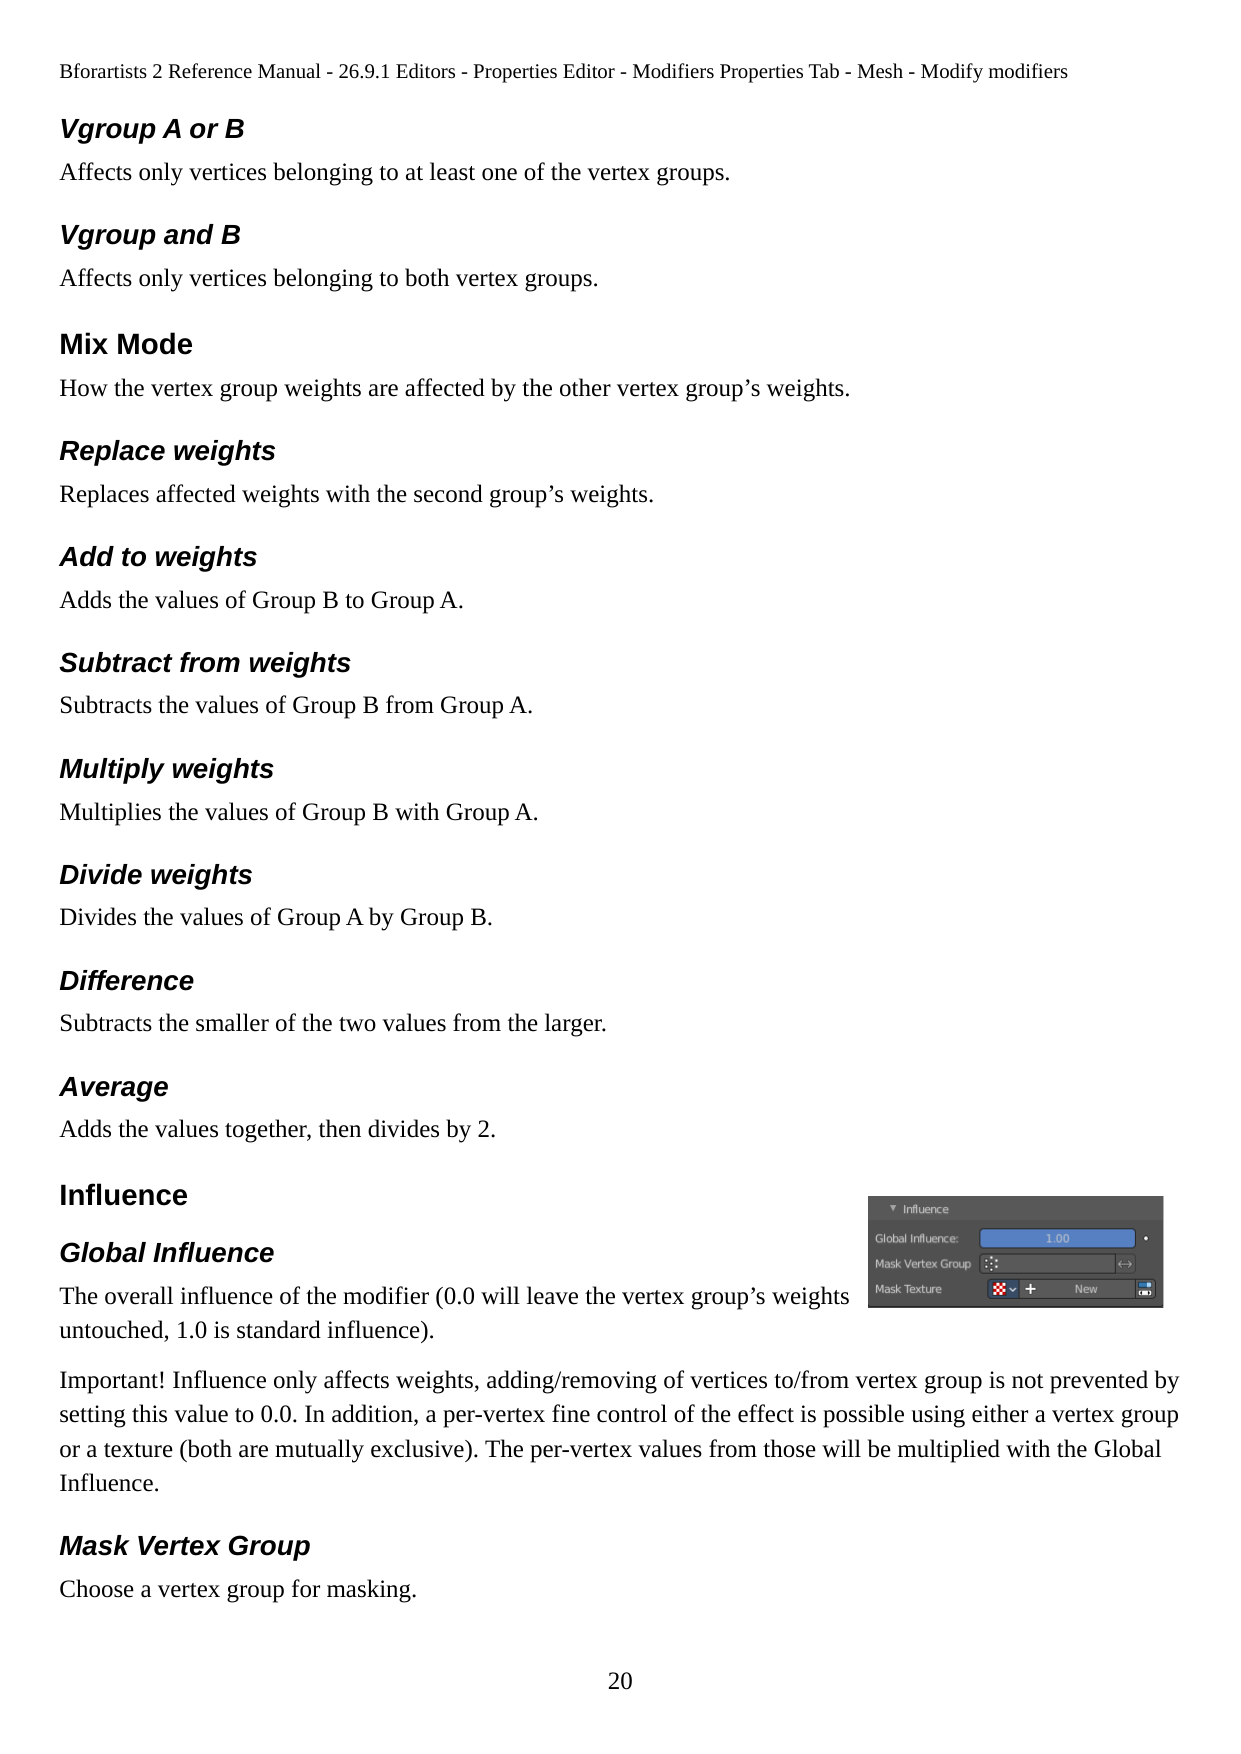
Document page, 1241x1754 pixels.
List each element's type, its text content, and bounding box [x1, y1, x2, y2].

text How the vertex group weights are affected by the other vertex group’s weights. [59, 373, 1181, 402]
subtitle Multiply weights [59, 752, 1181, 784]
text Subtracts the values of Group B from Group A. [59, 691, 1181, 719]
subtitle Difference [59, 964, 1181, 996]
subtitle Influence [59, 1178, 1181, 1212]
text Adds the values together, then divides by 2. [59, 1114, 1181, 1143]
subtitle Subtract from weights [59, 646, 1181, 678]
subtitle Global Influence [59, 1237, 868, 1269]
subtitle [1164, 1237, 1181, 1269]
text Important! Influence only affects weights, adding/removing of vertices to/from vertex group is not prevented by setting this value to 0.0. In addition, a per-vertex fine control of the effect is possible using either a vertex group or a texture (both are mutually exclusive). The per-vertex values from those will be multiplied with the Global Influence. [59, 1365, 1181, 1497]
text Multiplies the values of Group B with Group A. [59, 797, 1181, 825]
text Affects only vertices belonging to both vertex groups. [59, 263, 1181, 292]
subtitle Mix Mode [59, 327, 1181, 360]
subtitle Mask Vertex Group [59, 1530, 1181, 1562]
subtitle Vgroup A or B [59, 113, 1181, 144]
picture [868, 1196, 1164, 1308]
text The overall influence of the modifier (0.0 will leave the vertex group’s weights untouched, 1.0 is standard influence). [59, 1281, 1181, 1344]
text Choose a vertex group for masking. [59, 1574, 1181, 1603]
text Replaces affected weights with the second group’s weights. [59, 479, 1181, 507]
text Adds the values of Group B to Group A. [59, 585, 1181, 613]
subtitle Divide weights [59, 858, 1181, 890]
text Affects only vertices belonging to at least one of the vertex groups. [59, 157, 1181, 186]
text Divides the values of Group A by Group B. [59, 902, 1181, 931]
subtitle Replace weights [59, 434, 1181, 466]
subtitle Vgroup and B [59, 218, 1181, 250]
subtitle Average [59, 1070, 1181, 1102]
subtitle Add to weights [59, 540, 1181, 572]
text Subtracts the smaller of the two values from the larger. [59, 1008, 1181, 1037]
